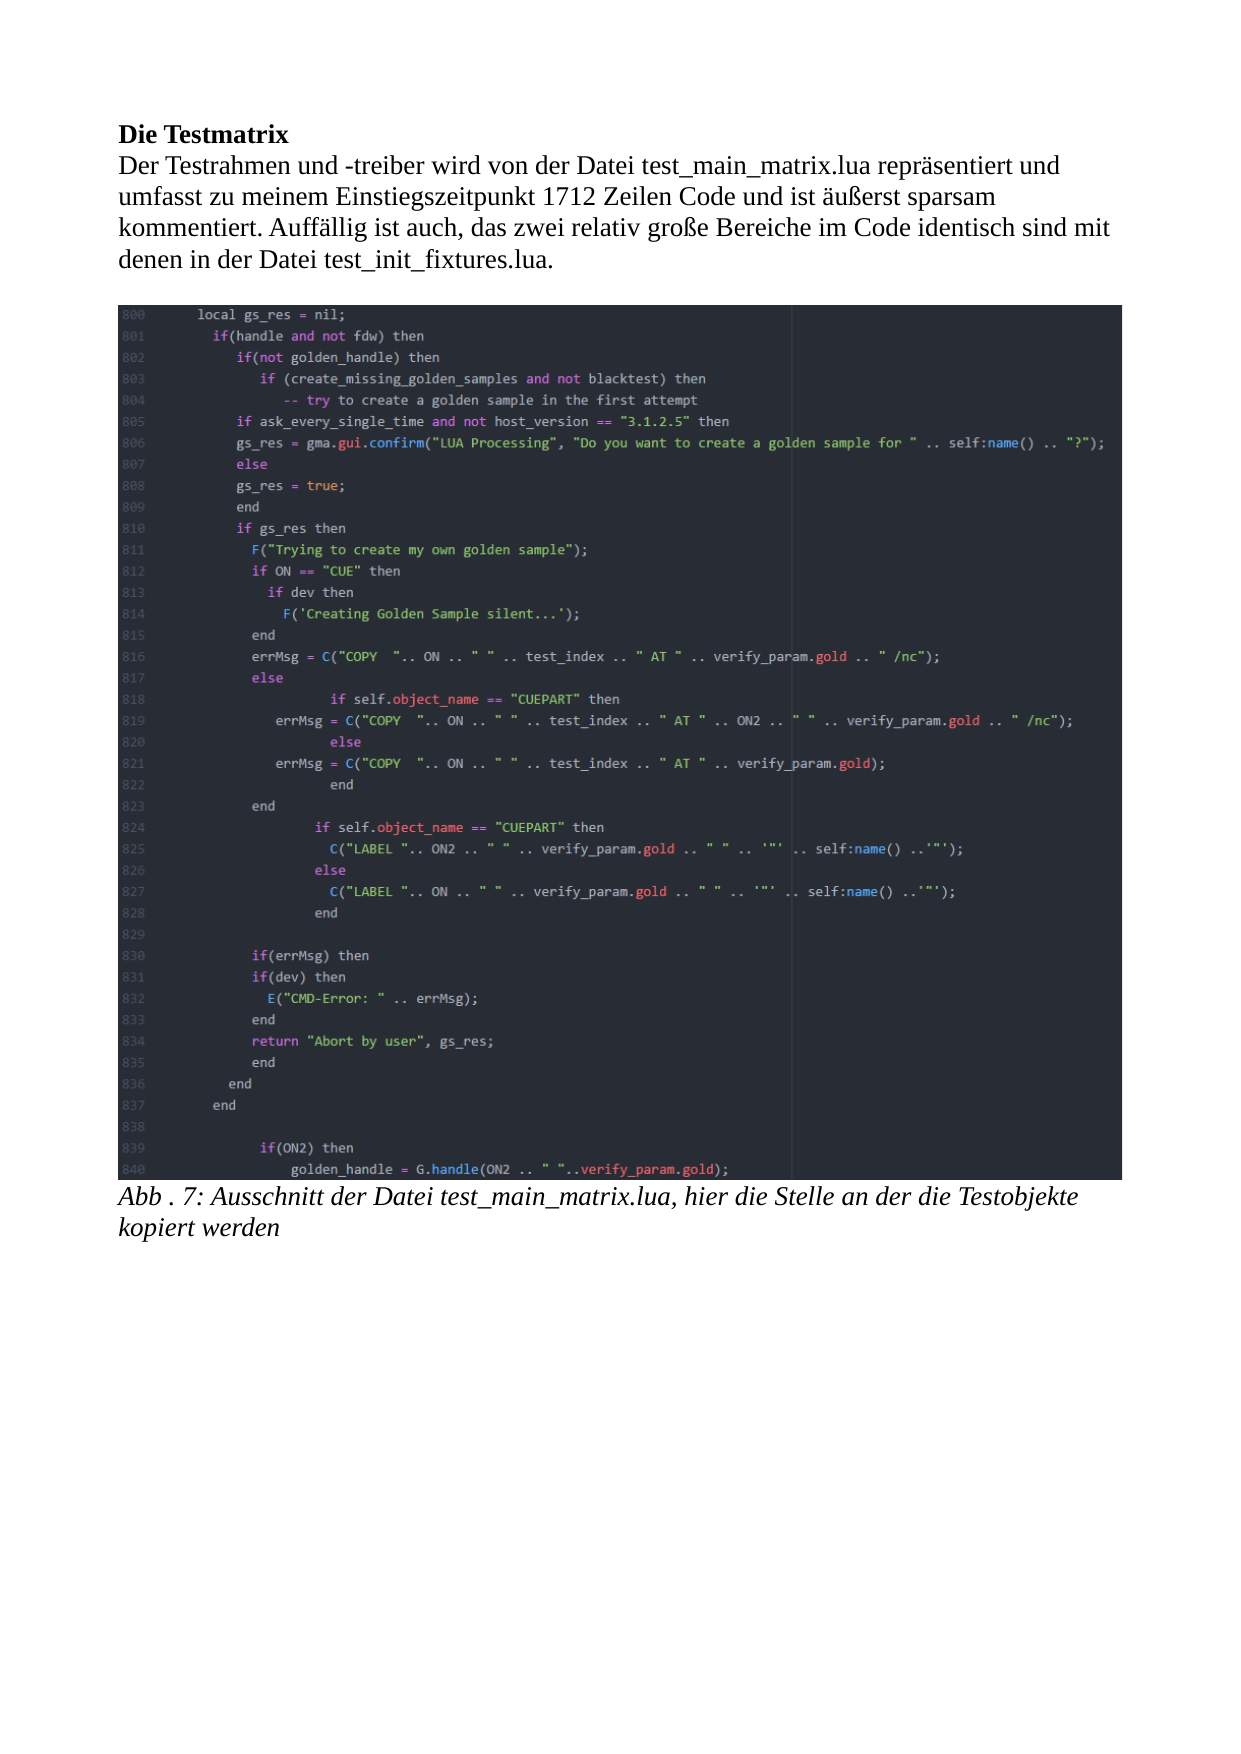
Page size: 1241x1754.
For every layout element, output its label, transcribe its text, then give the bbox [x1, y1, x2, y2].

text Die Testmatrix [118, 118, 1122, 149]
text Der Testrahmen und -treiber wird von der Datei test_main_matrix.lua repräsentiert und umfasst zu meinem Einstiegszeitpunkt 1712 Zeilen Code und ist äußerst sparsam kommentiert. Auffällig ist auch, das zwei relativ große Bereiche im Code identisch sind mit denen in der Datei test_init_fixtures.lua. [118, 149, 1122, 274]
picture [118, 305, 1123, 1180]
text Abb . 7: Ausschnitt der Datei test_main_matrix.lua, hier die Stelle an der die Testobjekte kopiert werden [118, 1180, 1122, 1242]
